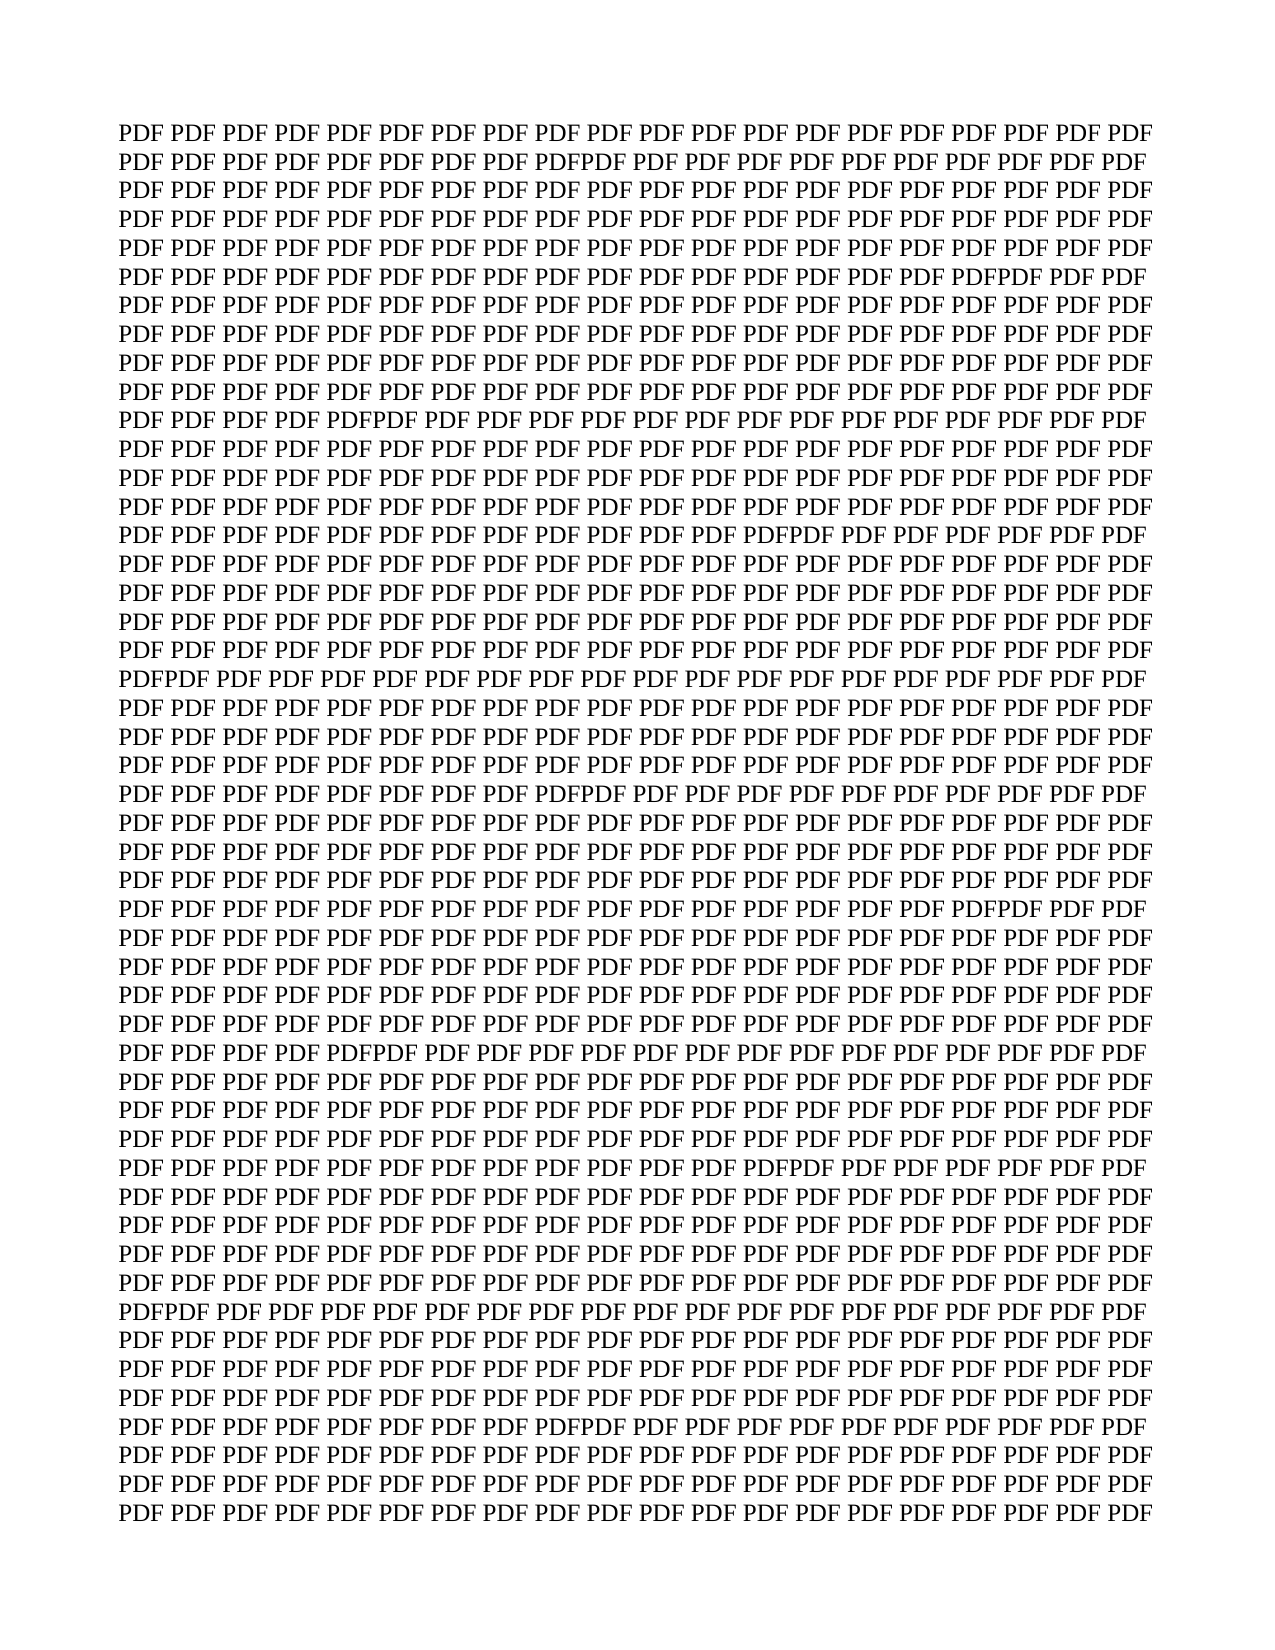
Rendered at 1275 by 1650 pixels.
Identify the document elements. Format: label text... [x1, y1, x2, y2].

text PDF PDF PDF PDF PDF PDF PDF PDF PDF PDF PDF PDF PDF PDF PDF PDF PDF PDF PDF PDF PDF PDF PDF PDF PDF PDF PDF PDF PDFPDF PDF PDF PDF PDF PDF PDF PDF PDF PDF PDF PDF PDF PDF PDF PDF PDF PDF PDF PDF PDF PDF PDF PDF PDF PDF PDF PDF PDF PDF PDF PDF PDF PDF PDF PDF PDF PDF PDF PDF PDF PDF PDF PDF PDF PDF PDF PDF PDF PDF PDF PDF PDF PDF PDF PDF PDF PDF PDF PDF PDF PDF PDF PDF PDF PDF PDF PDF PDF PDF PDF PDF PDF PDF PDF PDF PDF PDF PDF PDF PDF PDF PDF PDF PDF PDF PDF PDFPDF PDF PDF PDF PDF PDF PDF PDF PDF PDF PDF PDF PDF PDF PDF PDF PDF PDF PDF PDF PDF PDF PDF PDF PDF PDF PDF PDF PDF PDF PDF PDF PDF PDF PDF PDF PDF PDF PDF PDF PDF PDF PDF PDF PDF PDF PDF PDF PDF PDF PDF PDF PDF PDF PDF PDF PDF PDF PDF PDF PDF PDF PDF PDF PDF PDF PDF PDF PDF PDF PDF PDF PDF PDF PDF PDF PDF PDF PDF PDF PDF PDF PDF PDF PDF PDF PDF PDFPDF PDF PDF PDF PDF PDF PDF PDF PDF PDF PDF PDF PDF PDF PDF PDF PDF PDF PDF PDF PDF PDF PDF PDF PDF PDF PDF PDF PDF PDF PDF PDF PDF PDF PDF PDF PDF PDF PDF PDF PDF PDF PDF PDF PDF PDF PDF PDF PDF PDF PDF PDF PDF PDF PDF PDF PDF PDF PDF PDF PDF PDF PDF PDF PDF PDF PDF PDF PDF PDF PDF PDF PDF PDF PDF PDF PDF PDF PDF PDF PDF PDF PDF PDF PDF PDF PDF PDFPDF PDF PDF PDF PDF PDF PDF PDF PDF PDF PDF PDF PDF PDF PDF PDF PDF PDF PDF PDF PDF PDF PDF PDF PDF PDF PDF PDF PDF PDF PDF PDF PDF PDF PDF PDF PDF PDF PDF PDF PDF PDF PDF PDF PDF PDF PDF PDF PDF PDF PDF PDF PDF PDF PDF PDF PDF PDF PDF PDF PDF PDF PDF PDF PDF PDF PDF PDF PDF PDF PDF PDF PDF PDF PDF PDF PDF PDF PDF PDF PDF PDF PDF PDF PDF PDF PDF PDFPDF PDF PDF PDF PDF PDF PDF PDF PDF PDF PDF PDF PDF PDF PDF PDF PDF PDF PDF PDF PDF PDF PDF PDF PDF PDF PDF PDF PDF PDF PDF PDF PDF PDF PDF PDF PDF PDF PDF PDF PDF PDF PDF PDF PDF PDF PDF PDF PDF PDF PDF PDF PDF PDF PDF PDF PDF PDF PDF PDF PDF PDF PDF PDF PDF PDF PDF PDF PDF PDF PDF PDF PDF PDF PDF PDF PDF PDF PDF PDF PDF PDF PDF PDF PDF PDF PDF PDFPDF PDF PDF PDF PDF PDF PDF PDF PDF PDF PDF PDF PDF PDF PDF PDF PDF PDF PDF PDF PDF PDF PDF PDF PDF PDF PDF PDF PDF PDF PDF PDF PDF PDF PDF PDF PDF PDF PDF PDF PDF PDF PDF PDF PDF PDF PDF PDF PDF PDF PDF PDF PDF PDF PDF PDF PDF PDF PDF PDF PDF PDF PDF PDF PDF PDF PDF PDF PDF PDF PDF PDF PDF PDF PDF PDF PDF PDF PDF PDF PDF PDF PDF PDF PDF PDF PDF PDFPDF PDF PDF PDF PDF PDF PDF PDF PDF PDF PDF PDF PDF PDF PDF PDF PDF PDF PDF PDF PDF PDF PDF PDF PDF PDF PDF PDF PDF PDF PDF PDF PDF PDF PDF PDF PDF PDF PDF PDF PDF PDF PDF PDF PDF PDF PDF PDF PDF PDF PDF PDF PDF PDF PDF PDF PDF PDF PDF PDF PDF PDF PDF PDF PDF PDF PDF PDF PDF PDF PDF PDF PDF PDF PDF PDF PDF PDF PDF PDF PDF PDF PDF PDF PDF PDF PDF PDFPDF PDF PDF PDF PDF PDF PDF PDF PDF PDF PDF PDF PDF PDF PDF PDF PDF PDF PDF PDF PDF PDF PDF PDF PDF PDF PDF PDF PDF PDF PDF PDF PDF PDF PDF PDF PDF PDF PDF PDF PDF PDF PDF PDF PDF PDF PDF PDF PDF PDF PDF PDF PDF PDF PDF PDF PDF PDF PDF PDF PDF PDF PDF PDF PDF PDF PDF PDF PDF PDF PDF PDF PDF PDF PDF PDF PDF PDF PDF PDF PDF PDF PDF PDF PDF PDF PDF PDFPDF PDF PDF PDF PDF PDF PDF PDF PDF PDF PDF PDF PDF PDF PDF PDF PDF PDF PDF PDF PDF PDF PDF PDF PDF PDF PDF PDF PDF PDF PDF PDF PDF PDF PDF PDF PDF PDF PDF PDF PDF PDF PDF PDF PDF PDF PDF PDF PDF PDF PDF PDF PDF PDF PDF PDF PDF PDF PDF PDF PDF PDF PDF PDF PDF PDF PDF PDF PDF PDF PDF PDF PDF PDF PDF PDF PDF PDF PDF PDF PDF PDF PDF PDF PDF PDF PDF PDFPDF PDF PDF PDF PDF PDF PDF PDF PDF PDF PDF PDF PDF PDF PDF PDF PDF PDF PDF PDF PDF PDF PDF PDF PDF PDF PDF PDF PDF PDF PDF PDF PDF PDF PDF PDF PDF PDF PDF PDF PDF PDF PDF PDF PDF PDF PDF PDF PDF PDF PDF PDF PDF PDF PDF PDF PDF PDF PDF PDF PDF PDF PDF PDF PDF PDF PDF PDF PDF PDF PDF PDF PDF PDF PDF PDF PDF PDF PDF PDF PDF PDF PDF PDF PDF PDF PDF PDFPDF PDF PDF PDF PDF PDF PDF PDF PDF PDF PDF PDF PDF PDF PDF PDF PDF PDF PDF PDF PDF PDF PDF PDF PDF PDF PDF PDF PDF PDF PDF PDF PDF PDF PDF PDF PDF PDF PDF PDF PDF PDF PDF PDF PDF PDF PDF PDF PDF PDF PDF PDF PDF PDF PDF PDF PDF PDF PDF PDF PDF PDF PDF PDF PDF PDF PDF PDF PDF PDF PDF [118, 118, 1157, 1527]
